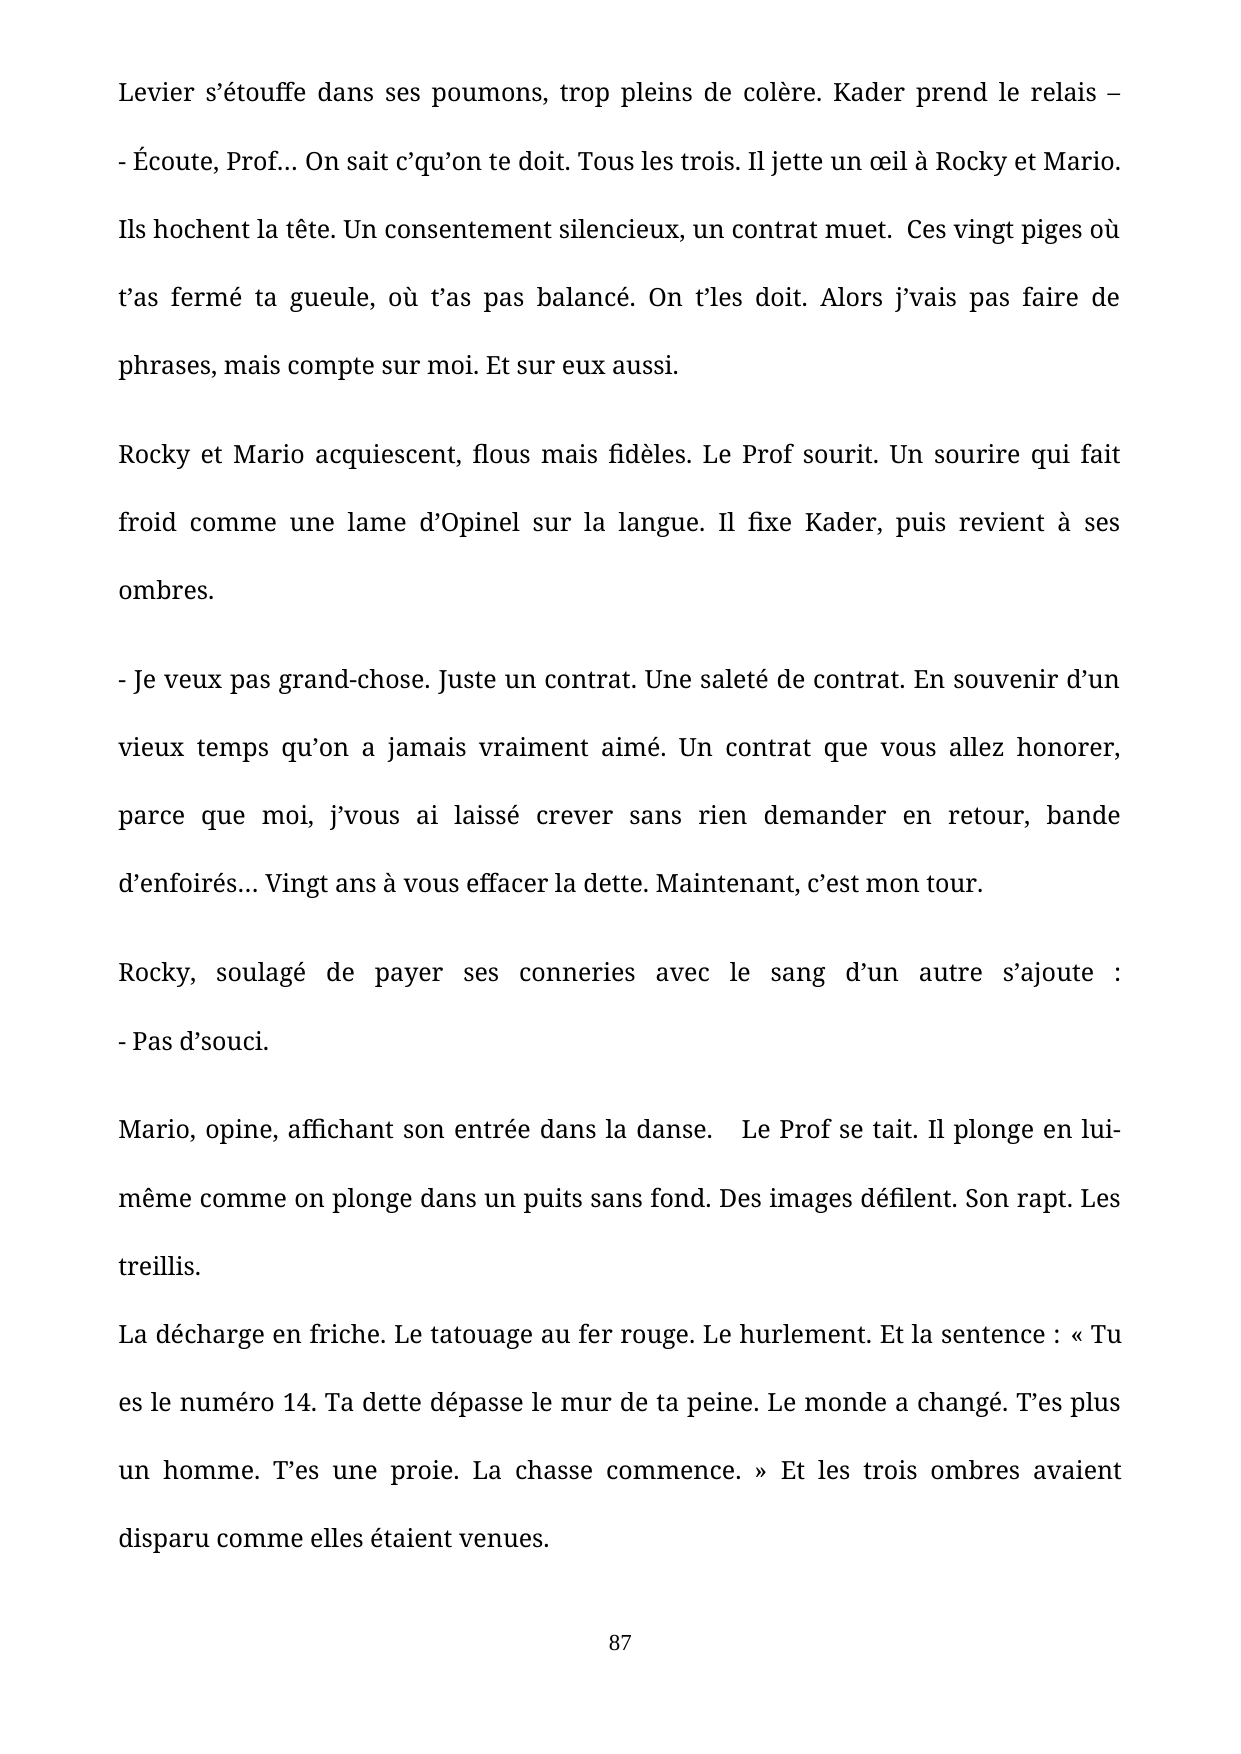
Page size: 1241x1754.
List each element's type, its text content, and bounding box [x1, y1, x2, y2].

text - Je veux pas grand-chose. Juste un contrat. Une saleté de contrat. En souvenir d’un vieux temps qu’on a jamais vraiment aimé. Un contrat que vous allez honorer, parce que moi, j’vous ai laissé crever sans rien demander en retour, bande d’enfoirés… Vingt ans à vous effacer la dette. Maintenant, c’est mon tour. [118, 662, 1122, 900]
text Rocky, soulagé de payer ses conneries avec le sang d’un autre s’ajoute : - Pas d’souci. [118, 955, 1122, 1057]
text Mario, opine, affichant son entrée dans la danse. Le Prof se tait. Il plonge en lui-même comme on plonge dans un puits sans fond. Des images défilent. Son rapt. Les treillis. La décharge en friche. Le tatouage au fer rouge. Le hurlement. Et la sentence : « Tu es le numéro 14. Ta dette dépasse le mur de ta peine. Le monde a changé. T’es plus un homme. T’es une proie. La chasse commence. » Et les trois ombres avaient disparu comme elles étaient venues. [118, 1112, 1122, 1555]
text Rocky et Mario acquiescent, flous mais fidèles. Le Prof sourit. Un sourire qui fait froid comme une lame d’Opinel sur la langue. Il fixe Kader, puis revient à ses ombres. [118, 436, 1122, 607]
text Levier s’étouffe dans ses poumons, trop pleins de colère. Kader prend le relais – - Écoute, Prof… On sait c’qu’on te doit. Tous les trois. Il jette un œil à Rocky et Mario. Ils hochent la tête. Un consentement silencieux, un contrat muet. Ces vingt piges où t’as fermé ta gueule, où t’as pas balancé. On t’les doit. Alors j’vais pas faire de phrases, mais compte sur moi. Et sur eux aussi. [118, 75, 1122, 382]
